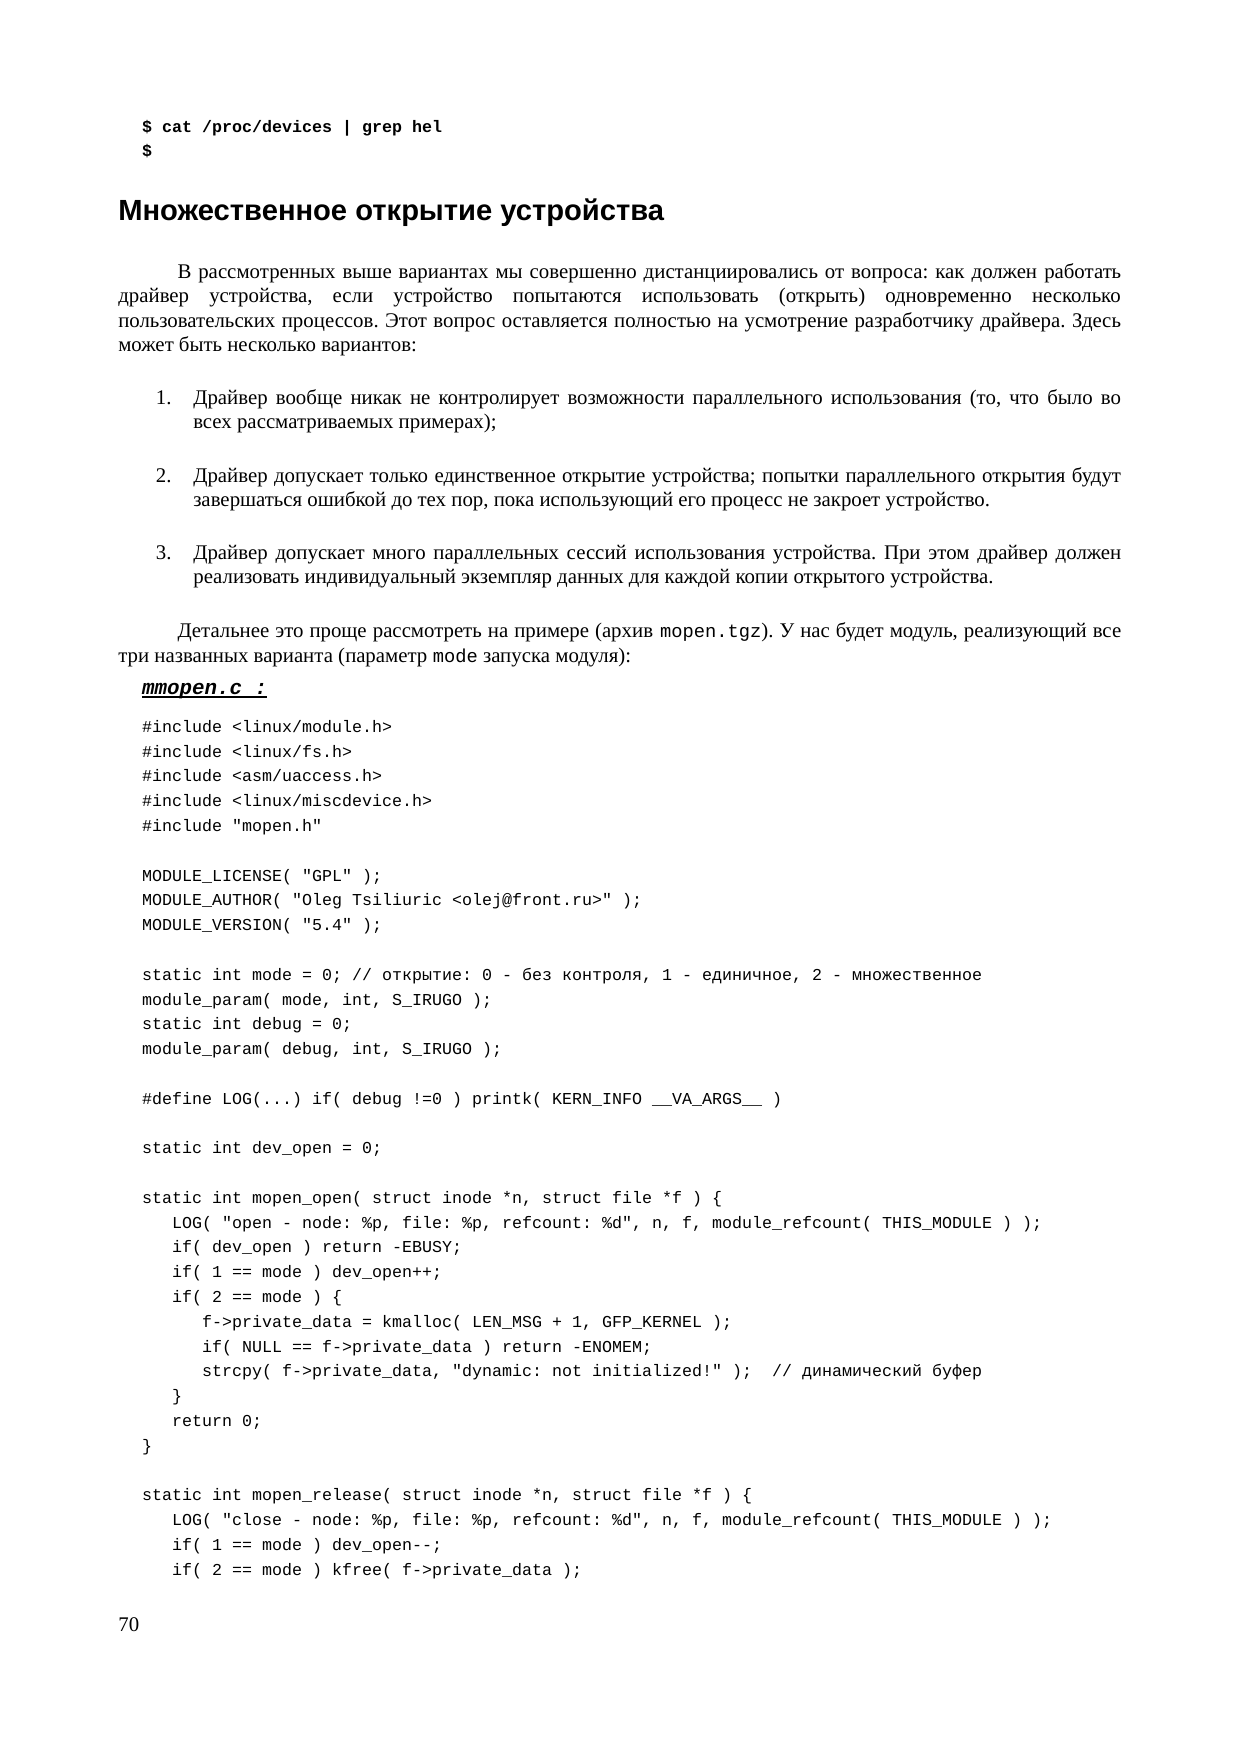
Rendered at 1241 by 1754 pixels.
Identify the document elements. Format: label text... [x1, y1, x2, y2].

text MODULE_VERSION( "5.4" ); [142, 917, 1122, 936]
text $ [142, 143, 1122, 162]
text #include <linux/module.h> [142, 718, 1122, 737]
text if( 2 == mode ) kfree( f->private_data ); [142, 1561, 1122, 1580]
text static int mopen_release( struct inode *n, struct file *f ) { [142, 1487, 1122, 1506]
text module_param( debug, int, S_IRUGO ); [142, 1041, 1122, 1059]
text #include <linux/miscdevice.h> [142, 793, 1122, 812]
text module_param( mode, int, S_IRUGO ); [142, 991, 1122, 1010]
text $ cat /proc/devices | grep hel [142, 118, 1122, 137]
list Драйвер вообще никак не контролирует возможности параллельного использования (то, что было во всех рассматриваемых примерах); [156, 385, 1122, 433]
text if( dev_open ) return -EBUSY; [142, 1239, 1122, 1258]
text LOG( "open - node: %p, file: %p, refcount: %d", n, f, module_refcount( THIS_MODULE ) ); [142, 1214, 1122, 1233]
text } [142, 1388, 1122, 1407]
subtitle Множественное открытие устройства [118, 193, 1122, 226]
text static int dev_open = 0; [142, 1140, 1122, 1159]
text if( NULL == f->private_data ) return -ENOMEM; [142, 1338, 1122, 1357]
text strcpy( f->private_data, "dynamic: not initialized!" ); // динамический буфер [142, 1363, 1122, 1382]
text return 0; [142, 1412, 1122, 1431]
text static int debug = 0; [142, 1016, 1122, 1035]
text LOG( "close - node: %p, file: %p, refcount: %d", n, f, module_refcount( THIS_MODULE ) ); [142, 1512, 1122, 1531]
text #include "mopen.h" [142, 817, 1122, 836]
text if( 1 == mode ) dev_open--; [142, 1536, 1122, 1555]
text #include <linux/fs.h> [142, 743, 1122, 762]
text static int mopen_open( struct inode *n, struct file *f ) { [142, 1189, 1122, 1208]
list Драйвер допускает только единственное открытие устройства; попытки параллельного открытия будут завершаться ошибкой до тех пор, пока использующий его процесс не закроет устройство. [156, 463, 1122, 511]
text В рассмотренных выше вариантах мы совершенно дистанциировались от вопроса: как должен работать драйвер устройства, если устройство попытаются использовать (открыть) одновременно несколько пользовательских процессов. Этот вопрос оставляется полностью на усмотрение разработчику драйвера. Здесь может быть несколько вариантов: [118, 259, 1122, 356]
text if( 1 == mode ) dev_open++; [142, 1264, 1122, 1283]
text static int mode = 0; // открытие: 0 - без контроля, 1 - единичное, 2 - множественное [142, 966, 1122, 985]
text #define LOG(...) if( debug !=0 ) printk( KERN_INFO __VA_ARGS__ ) [142, 1090, 1122, 1109]
text } [142, 1437, 1122, 1456]
list Драйвер допускает много параллельных сессий использования устройства. При этом драйвер должен реализовать индивидуальный экземпляр данных для каждой копии открытого устройства. [156, 540, 1122, 588]
text MODULE_LICENSE( "GPL" ); [142, 867, 1122, 886]
text MODULE_AUTHOR( "Oleg Tsiliuric <olej@front.ru>" ); [142, 892, 1122, 911]
text f->private_data = kmalloc( LEN_MSG + 1, GFP_KERNEL ); [142, 1313, 1122, 1332]
text #include <asm/uaccess.h> [142, 768, 1122, 787]
text Детальнее это проще рассмотреть на примере (архив mopen.tgz). У нас будет модуль, реализующий все три названных варианта (параметр mode запуска модуля): [118, 618, 1122, 668]
text mmopen.c : [142, 677, 1122, 701]
text if( 2 == mode ) { [142, 1288, 1122, 1307]
